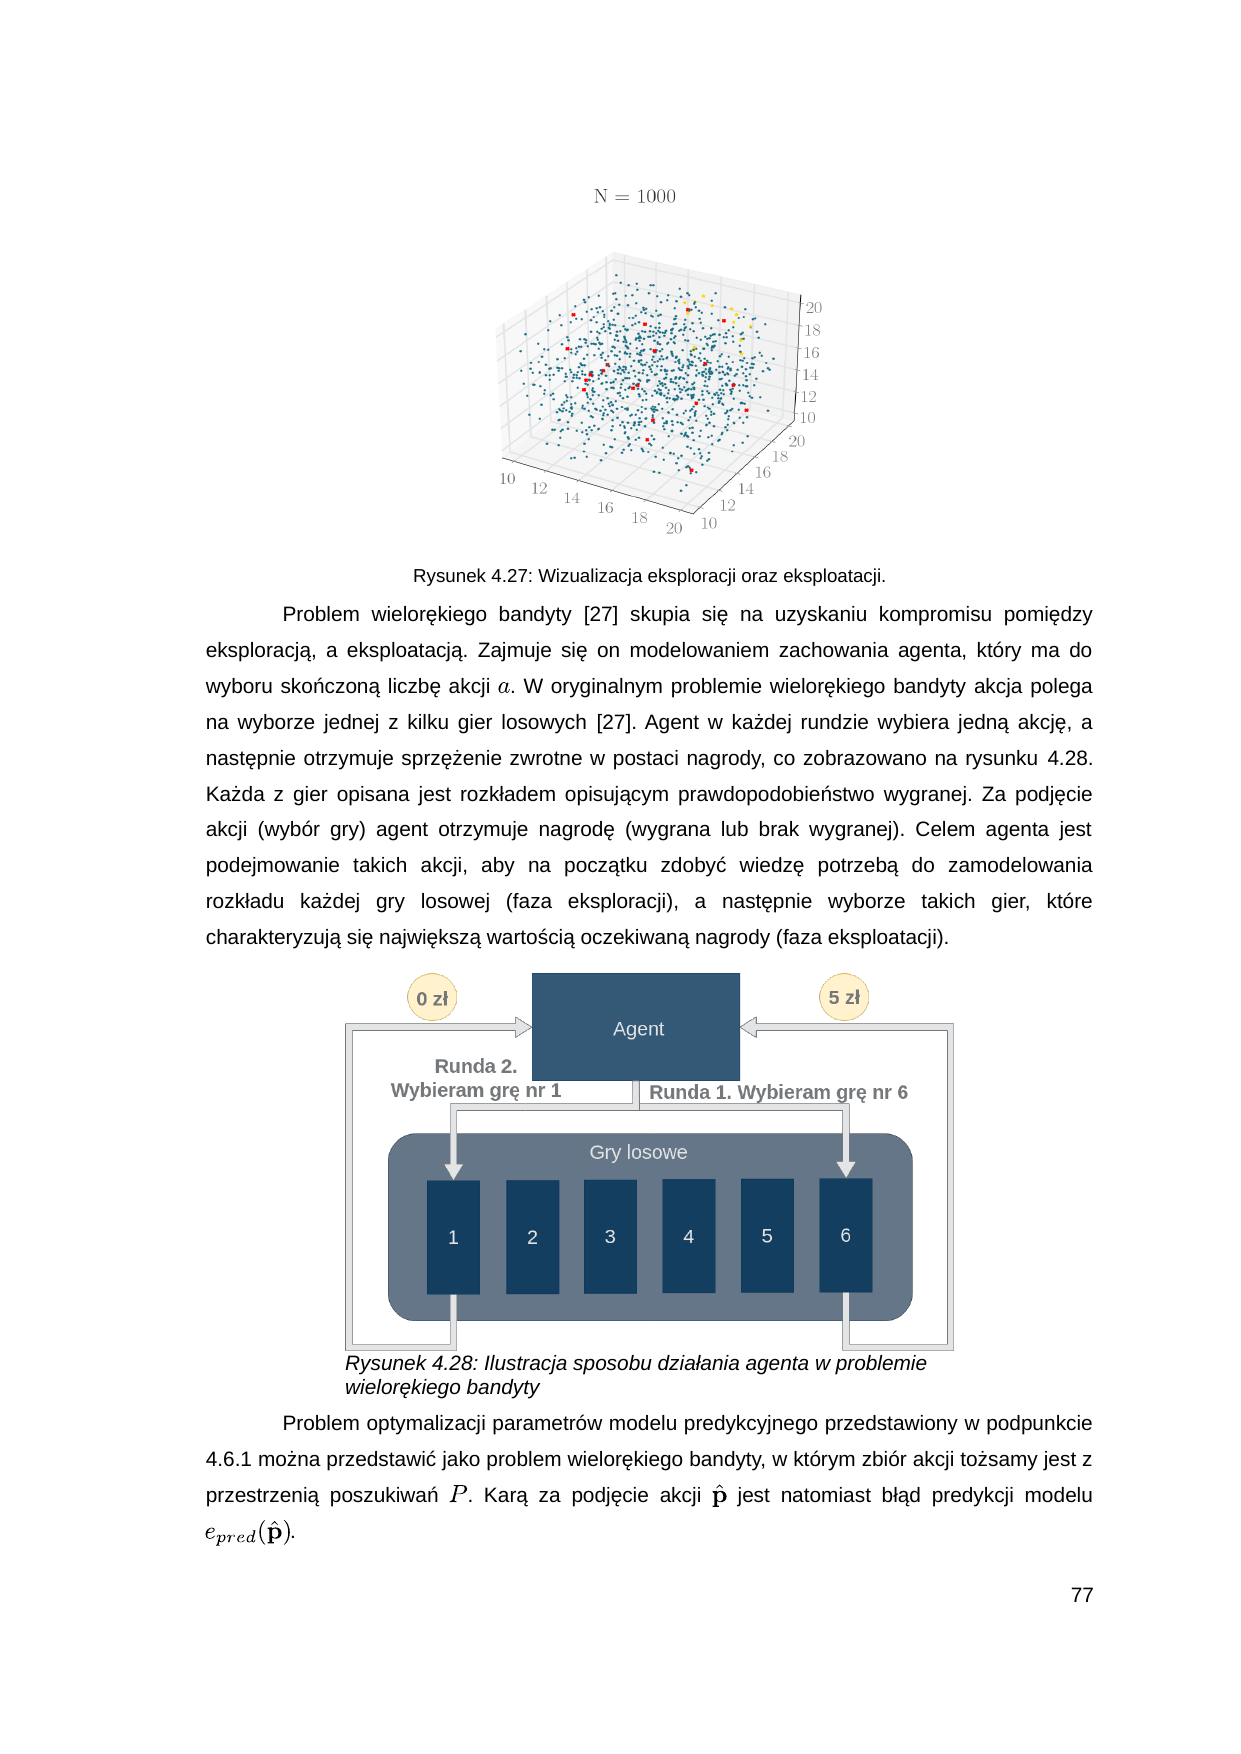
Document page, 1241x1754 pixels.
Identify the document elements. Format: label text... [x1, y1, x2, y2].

text Rysunek 4.28: Ilustracja sposobu działania agenta w problemie wielorękiego bandyty [345, 1351, 954, 1398]
picture [345, 973, 954, 1351]
text Problem optymalizacji parametrów modelu predykcyjnego przedstawiony w podpunkcie 4.6.1 można przedstawić jako problem wielorękiego bandyty, w którym zbiór akcji tożsamy jest z przestrzenią poszukiwań . Karą za podjęcie akcji jest natomiast błąd predykcji modelu . [206, 961, 1093, 1546]
text Rysunek 4.27: Wizualizacja eksploracji oraz eksploatacji. [263, 565, 1036, 587]
picture [471, 184, 828, 541]
text Problem wielorękiego bandyty [27] skupia się na uzyskaniu kompromisu pomiędzy eksploracją, a eksploatacją. Zajmuje się on modelowaniem zachowania agenta, który ma do wyboru skończoną liczbę akcji . W oryginalnym problemie wielorękiego bandyty akcja polega na wyborze jednej z kilku gier losowych [27]. Agent w każdej rundzie wybiera jedną akcję, a następnie otrzymuje sprzężenie zwrotne w postaci nagrody, co zobrazowano na rysunku 4.28. Każda z gier opisana jest rozkładem opisującym prawdopodobieństwo wygranej. Za podjęcie akcji (wybór gry) agent otrzymuje nagrodę (wygrana lub brak wygranej). Celem agenta jest podejmowanie takich akcji, aby na początku zdobyć wiedzę potrzebą do zamodelowania rozkładu każdej gry losowej (faza eksploracji), a następnie wyborze takich gier, które charakteryzują się największą wartością oczekiwaną nagrody (faza eksploatacji). [206, 147, 1093, 949]
